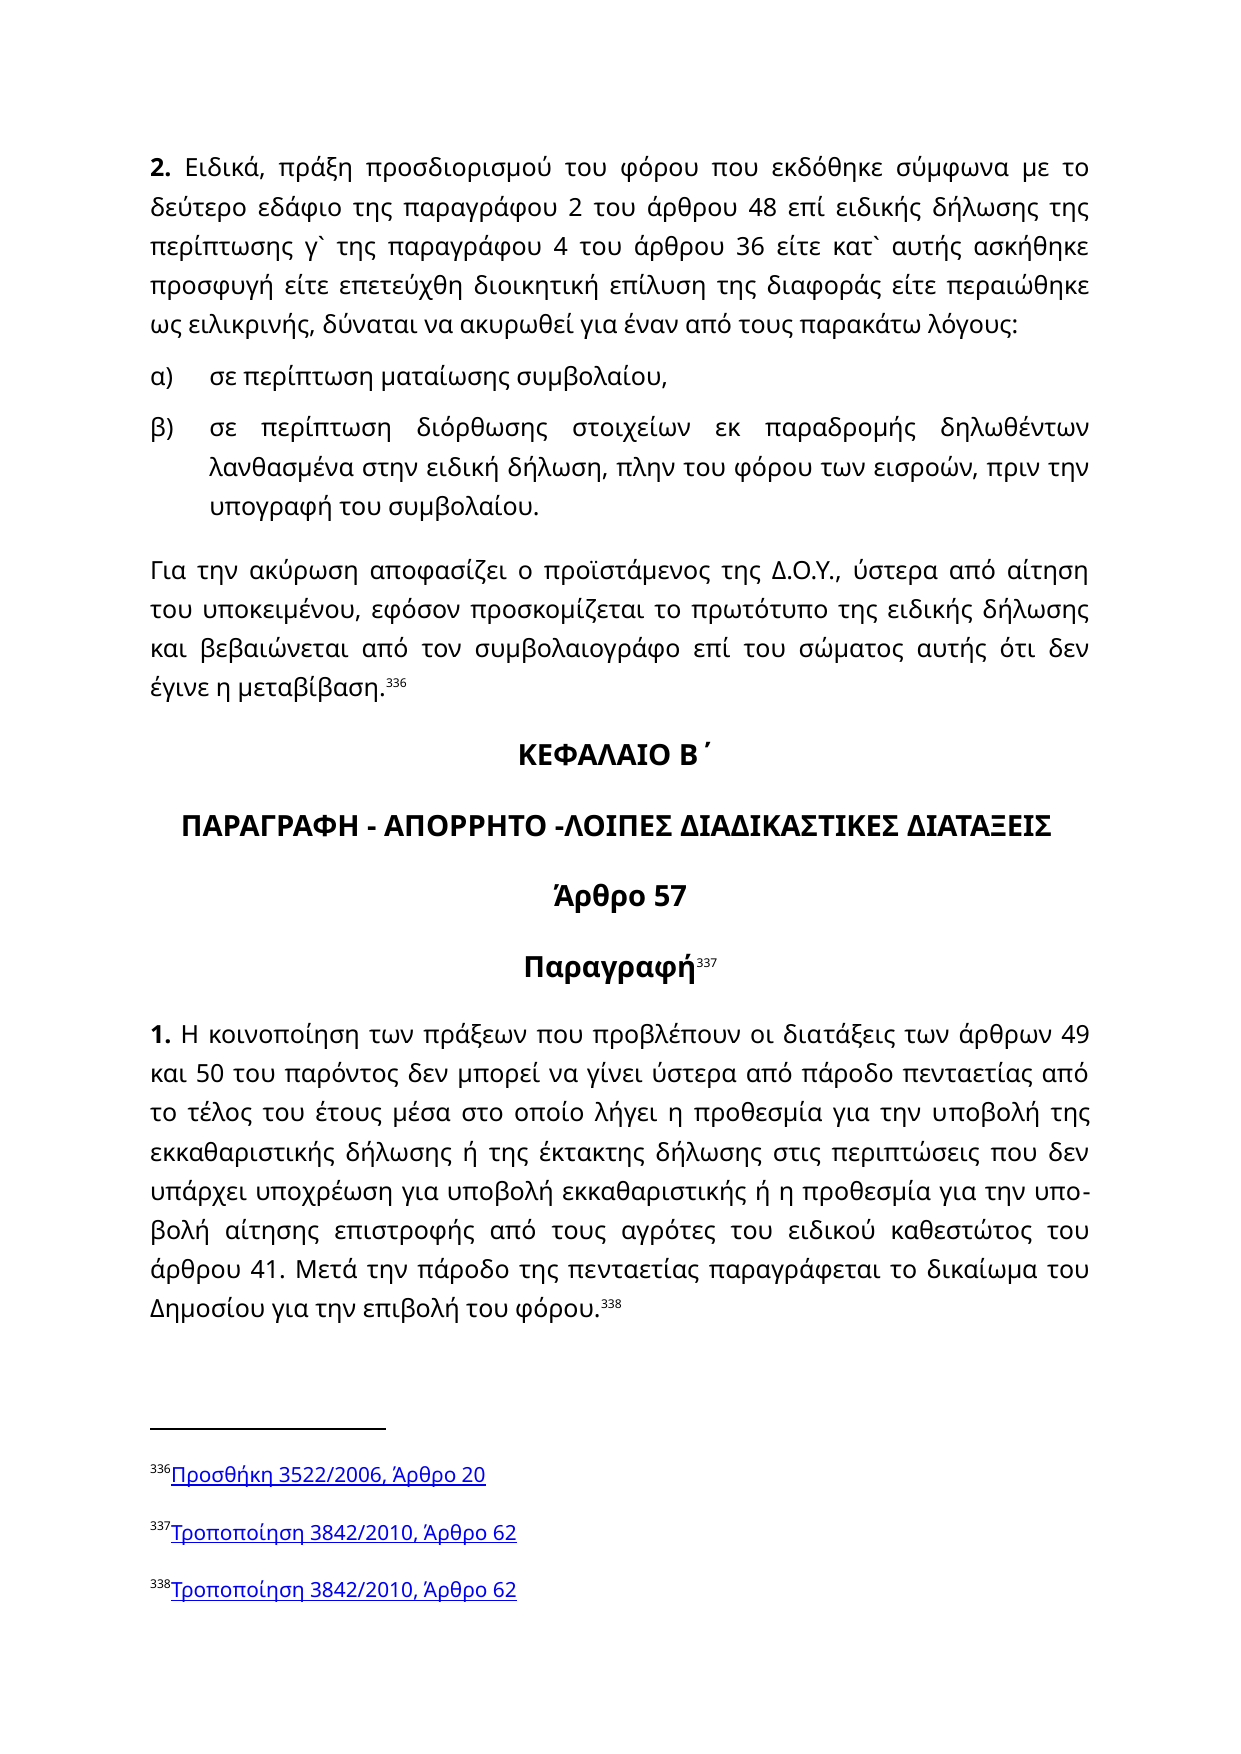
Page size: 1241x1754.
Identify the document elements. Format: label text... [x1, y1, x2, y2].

text 2. Ειδικά, πράξη προσδιορισμού του φόρου που εκδόθηκε σύμφωνα με το δεύτερο εδάφιο της παραγράφου 2 του άρθρου 48 επί ειδικής δήλωσης της περίπτωσης γ` της παραγράφου 4 του άρθρου 36 είτε κατ` αυτής ασκήθηκε προσφυγή είτε επετεύχθη διοικητική επίλυση της διαφοράς είτε περαιώθηκε ως ειλικρινής, δύναται να ακυρωθεί για έναν από τους παρακάτω λόγους: [150, 150, 1090, 341]
subtitle ΠΑΡΑΓΡΑΦΗ - ΑΠΟΡΡΗΤΟ -ΛΟΙΠΕΣ ΔΙΑΔΙΚΑΣΤΙΚΕΣ ΔΙΑΤΑΞΕΙΣ [150, 805, 1090, 844]
text Προσθήκη 3522/2006, Άρθρο 20 [150, 1460, 1090, 1489]
subtitle Παραγραφή [150, 946, 1090, 986]
text Τροποποίηση 3842/2010, Άρθρο 62 [150, 1518, 1090, 1546]
text Για την ακύρωση αποφασίζει ο προϊστάμενος της Δ.Ο.Υ., ύστερα από αίτηση του υποκειμένου, εφόσον προσκομίζεται το πρωτότυπο της ειδικής δήλωσης και βεβαιώνεται από τον συμβολαιογράφο επί του σώματος αυτής ότι δεν έγινε η μεταβίβαση. [150, 552, 1090, 704]
list β) σε περίπτωση διόρθωσης στοιχείων εκ παραδρομής δηλωθέντων λανθασμένα στην ειδική δήλωση, πλην του φόρου των εισροών, πριν την υπογραφή του συμβολαίου. [150, 410, 1090, 522]
subtitle Άρθρο 57 [150, 875, 1090, 915]
list α) σε περίπτωση ματαίωσης συμβολαίου, [150, 358, 1090, 392]
subtitle ΚΕΦΑΛΑΙΟ Β΄ [150, 734, 1090, 774]
text Τροποποίηση 3842/2010, Άρθρο 62 [150, 1576, 1090, 1604]
text 1. Η κοινοποίηση των πράξεων που προβλέπουν οι δια­τάξεις των άρθρων 49 και 50 του παρόντος δεν μπορεί να γίνει ύστερα από πάροδο πενταετίας από το τέλος του έτους μέσα στο οποίο λήγει η προθεσμία για την υ­ποβολή της εκκαθαριστικής δήλωσης ή της έκτακτης δήλωσης στις περιπτώσεις που δεν υπάρχει υποχρέωση για υποβολή εκκαθαριστικής ή η προθεσμία για την υπο­βολή αίτησης επιστροφής από τους αγρότες του ειδικού καθεστώτος του άρθρου 41. Μετά την πάροδο της πε­νταετίας παραγράφεται το δικαίωμα του Δημοσίου για την επιβολή του φόρου. [150, 1017, 1090, 1325]
